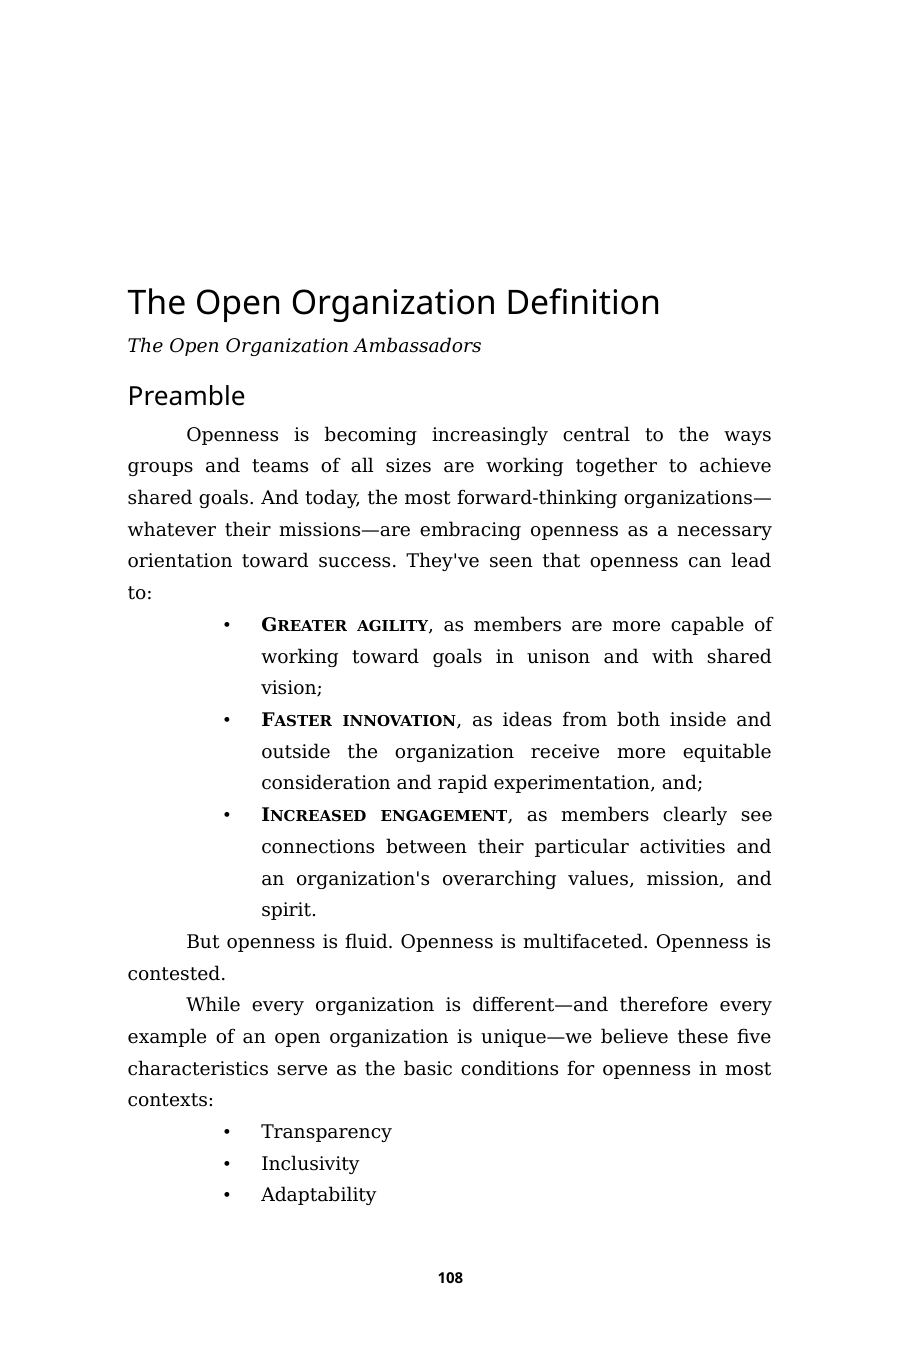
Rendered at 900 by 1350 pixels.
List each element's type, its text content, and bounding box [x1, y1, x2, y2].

text Openness is becoming increasingly central to the ways groups and teams of all sizes are working together to achieve shared goals. And today, the most forward-thinking organizations—whatever their missions—are embracing openness as a necessary orientation toward success. They've seen that openness can lead to: [127, 424, 772, 604]
subtitle The Open Organization Definition [127, 283, 772, 322]
subtitle Preamble [127, 381, 772, 411]
list Increased engagement, as members clearly see connections between their particular activities and an organization's overarching values, mission, and spirit. [223, 804, 772, 921]
list Transparency [223, 1121, 772, 1143]
text The Open Organization Ambassadors [127, 335, 772, 357]
text While every organization is different—and therefore every example of an open organization is unique—we believe these five characteristics serve as the basic conditions for openness in most contexts: [127, 994, 772, 1111]
list Adaptability [223, 1184, 772, 1206]
list Faster innovation, as ideas from both inside and outside the organization receive more equitable consideration and rapid experimentation, and; [223, 709, 772, 794]
list Inclusivity [223, 1153, 772, 1175]
list Greater agility, as members are more capable of working toward goals in unison and with shared vision; [223, 614, 772, 699]
text But openness is fluid. Openness is multifaceted. Openness is contested. [127, 931, 772, 985]
